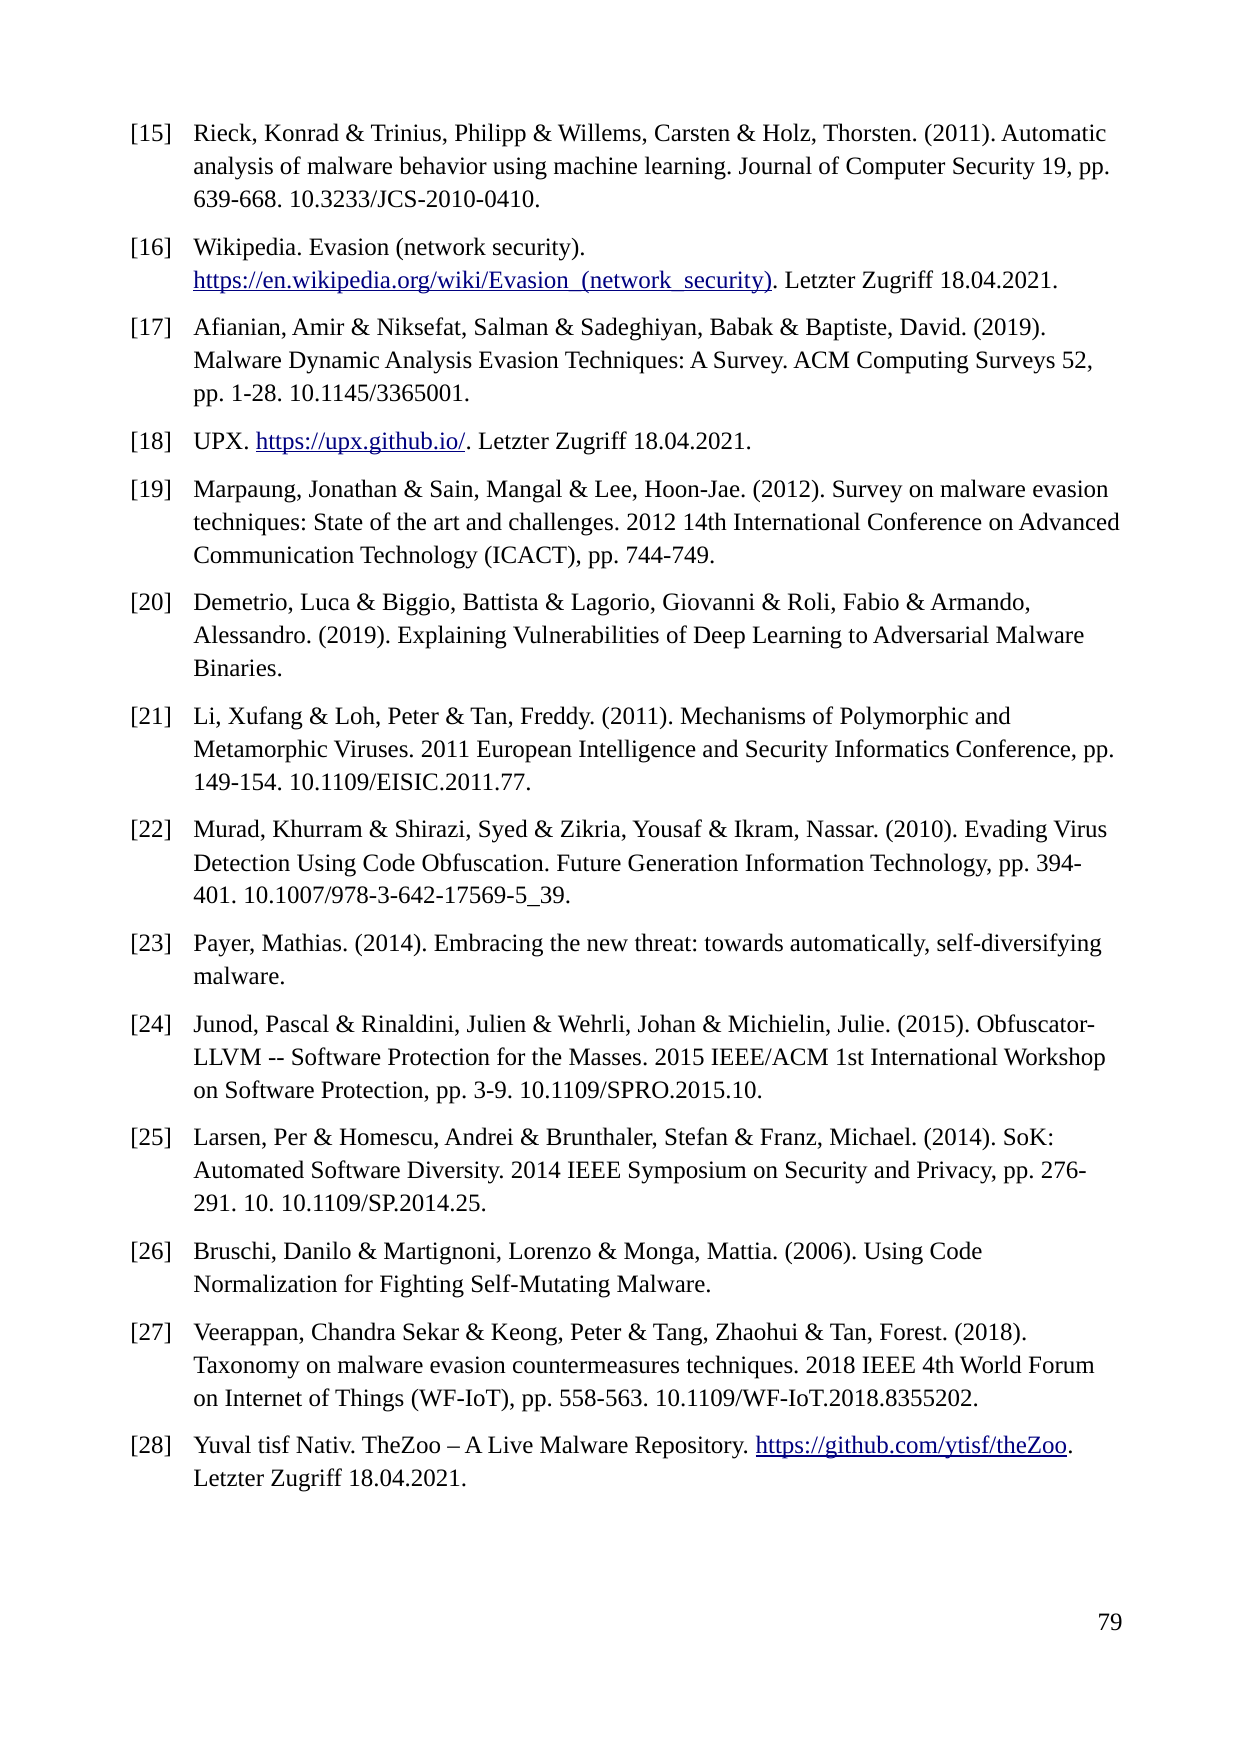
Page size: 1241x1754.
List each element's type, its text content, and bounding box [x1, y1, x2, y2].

list Rieck, Konrad & Trinius, Philipp & Willems, Carsten & Holz, Thorsten. (2011). Automatic analysis of malware behavior using machine learning. Journal of Computer Security 19, pp. 639-668. 10.3233/JCS-2010-0410. [130, 118, 1122, 213]
list Demetrio, Luca & Biggio, Battista & Lagorio, Giovanni & Roli, Fabio & Armando, Alessandro. (2019). Explaining Vulnerabilities of Deep Learning to Adversarial Malware Binaries. [130, 587, 1122, 682]
list Junod, Pascal & Rinaldini, Julien & Wehrli, Johan & Michielin, Julie. (2015). Obfuscator-LLVM -- Software Protection for the Masses. 2015 IEEE/ACM 1st International Workshop on Software Protection, pp. 3-9. 10.1109/SPRO.2015.10. [130, 1009, 1122, 1104]
list Payer, Mathias. (2014). Embracing the new threat: towards automatically, self-diversifying malware. [130, 928, 1122, 990]
list Bruschi, Danilo & Martignoni, Lorenzo & Monga, Mattia. (2006). Using Code Normalization for Fighting Self-Mutating Malware. [130, 1236, 1122, 1298]
list Yuval tisf Nativ. TheZoo – A Live Malware Repository. https://github.com/ytisf/theZoo. Letzter Zugriff 18.04.2021. [130, 1430, 1122, 1492]
list Veerappan, Chandra Sekar & Keong, Peter & Tang, Zhaohui & Tan, Forest. (2018). Taxonomy on malware evasion countermeasures techniques. 2018 IEEE 4th World Forum on Internet of Things (WF-IoT), pp. 558-563. 10.1109/WF-IoT.2018.8355202. [130, 1317, 1122, 1412]
list Murad, Khurram & Shirazi, Syed & Zikria, Yousaf & Ikram, Nassar. (2010). Evading Virus Detection Using Code Obfuscation. Future Generation Information Technology, pp. 394-401. 10.1007/978-3-642-17569-5_39. [130, 814, 1122, 909]
list Wikipedia. Evasion (network security). https://en.wikipedia.org/wiki/Evasion_(network_security). Letzter Zugriff 18.04.2021. [130, 232, 1122, 293]
list Larsen, Per & Homescu, Andrei & Brunthaler, Stefan & Franz, Michael. (2014). SoK: Automated Software Diversity. 2014 IEEE Symposium on Security and Privacy, pp. 276-291. 10. 10.1109/SP.2014.25. [130, 1122, 1122, 1217]
list Afianian, Amir & Niksefat, Salman & Sadeghiyan, Babak & Baptiste, David. (2019). Malware Dynamic Analysis Evasion Techniques: A Survey. ACM Computing Surveys 52, pp. 1-28. 10.1145/3365001. [130, 312, 1122, 407]
list Li, Xufang & Loh, Peter & Tan, Freddy. (2011). Mechanisms of Polymorphic and Metamorphic Viruses. 2011 European Intelligence and Security Informatics Conference, pp. 149-154. 10.1109/EISIC.2011.77. [130, 701, 1122, 796]
list Marpaung, Jonathan & Sain, Mangal & Lee, Hoon-Jae. (2012). Survey on malware evasion techniques: State of the art and challenges. 2012 14th International Conference on Advanced Communication Technology (ICACT), pp. 744-749. [130, 474, 1122, 568]
list UPX. https://upx.github.io/. Letzter Zugriff 18.04.2021. [130, 426, 1122, 455]
